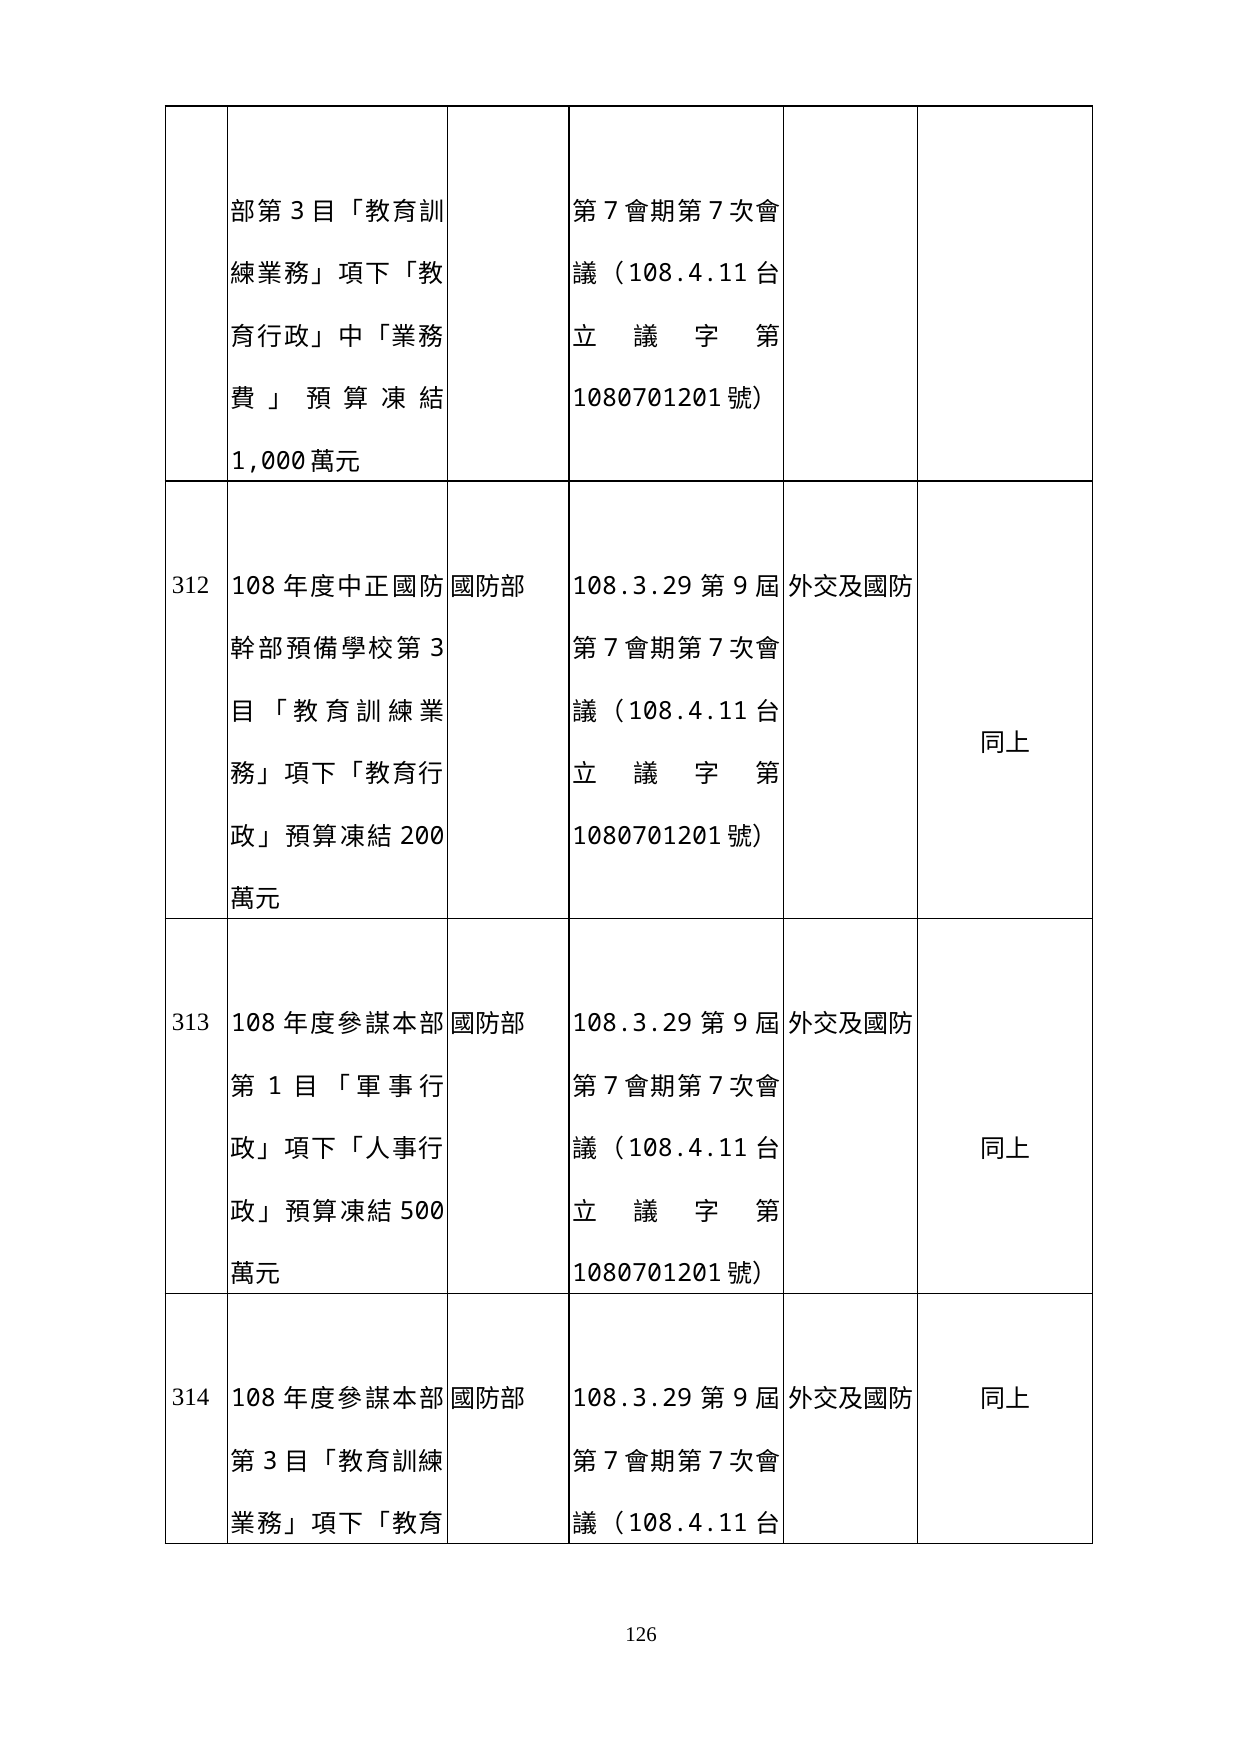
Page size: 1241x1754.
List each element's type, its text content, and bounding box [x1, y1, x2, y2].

table_cell 108.3.29第9屆第7會期第7次會議（108.4.11台立議字第1080701201號） [570, 482, 783, 918]
table_cell 108年度中正國防幹部預備學校第3目「教育訓練業務」項下「教育行政」預算凍結200萬元 [228, 482, 447, 918]
table_cell 同上 [918, 919, 1092, 1293]
table_cell 國防部 [448, 1294, 568, 1543]
table_cell 同上 [918, 1294, 1092, 1543]
table_cell 部第3目「教育訓練業務」項下「教育行政」中「業務費」預算凍結1,000萬元 [228, 107, 447, 480]
table_cell 國防部 [448, 482, 568, 918]
table_cell [166, 919, 227, 1293]
table_cell 國防部 [448, 919, 568, 1293]
table_cell 同上 [918, 482, 1092, 918]
table_cell [166, 482, 227, 918]
table_cell 第7會期第7次會議（108.4.11台立議字第1080701201號） [570, 107, 783, 480]
table_cell 外交及國防 [784, 1294, 917, 1543]
table_cell [448, 107, 568, 480]
table_cell [166, 107, 227, 480]
table_cell 外交及國防 [784, 919, 917, 1293]
table_cell [918, 107, 1092, 480]
table_cell [784, 107, 917, 480]
table_cell 108.3.29第9屆第7會期第7次會議（108.4.11台 [570, 1294, 783, 1543]
table_cell 108年度參謀本部第3目「教育訓練業務」項下「教育 [228, 1294, 447, 1543]
table_cell 108.3.29第9屆第7會期第7次會議（108.4.11台立議字第1080701201號） [570, 919, 783, 1293]
table_cell [166, 1294, 227, 1543]
table_cell 外交及國防 [784, 482, 917, 918]
table_cell 108年度參謀本部第1目「軍事行政」項下「人事行政」預算凍結500萬元 [228, 919, 447, 1293]
